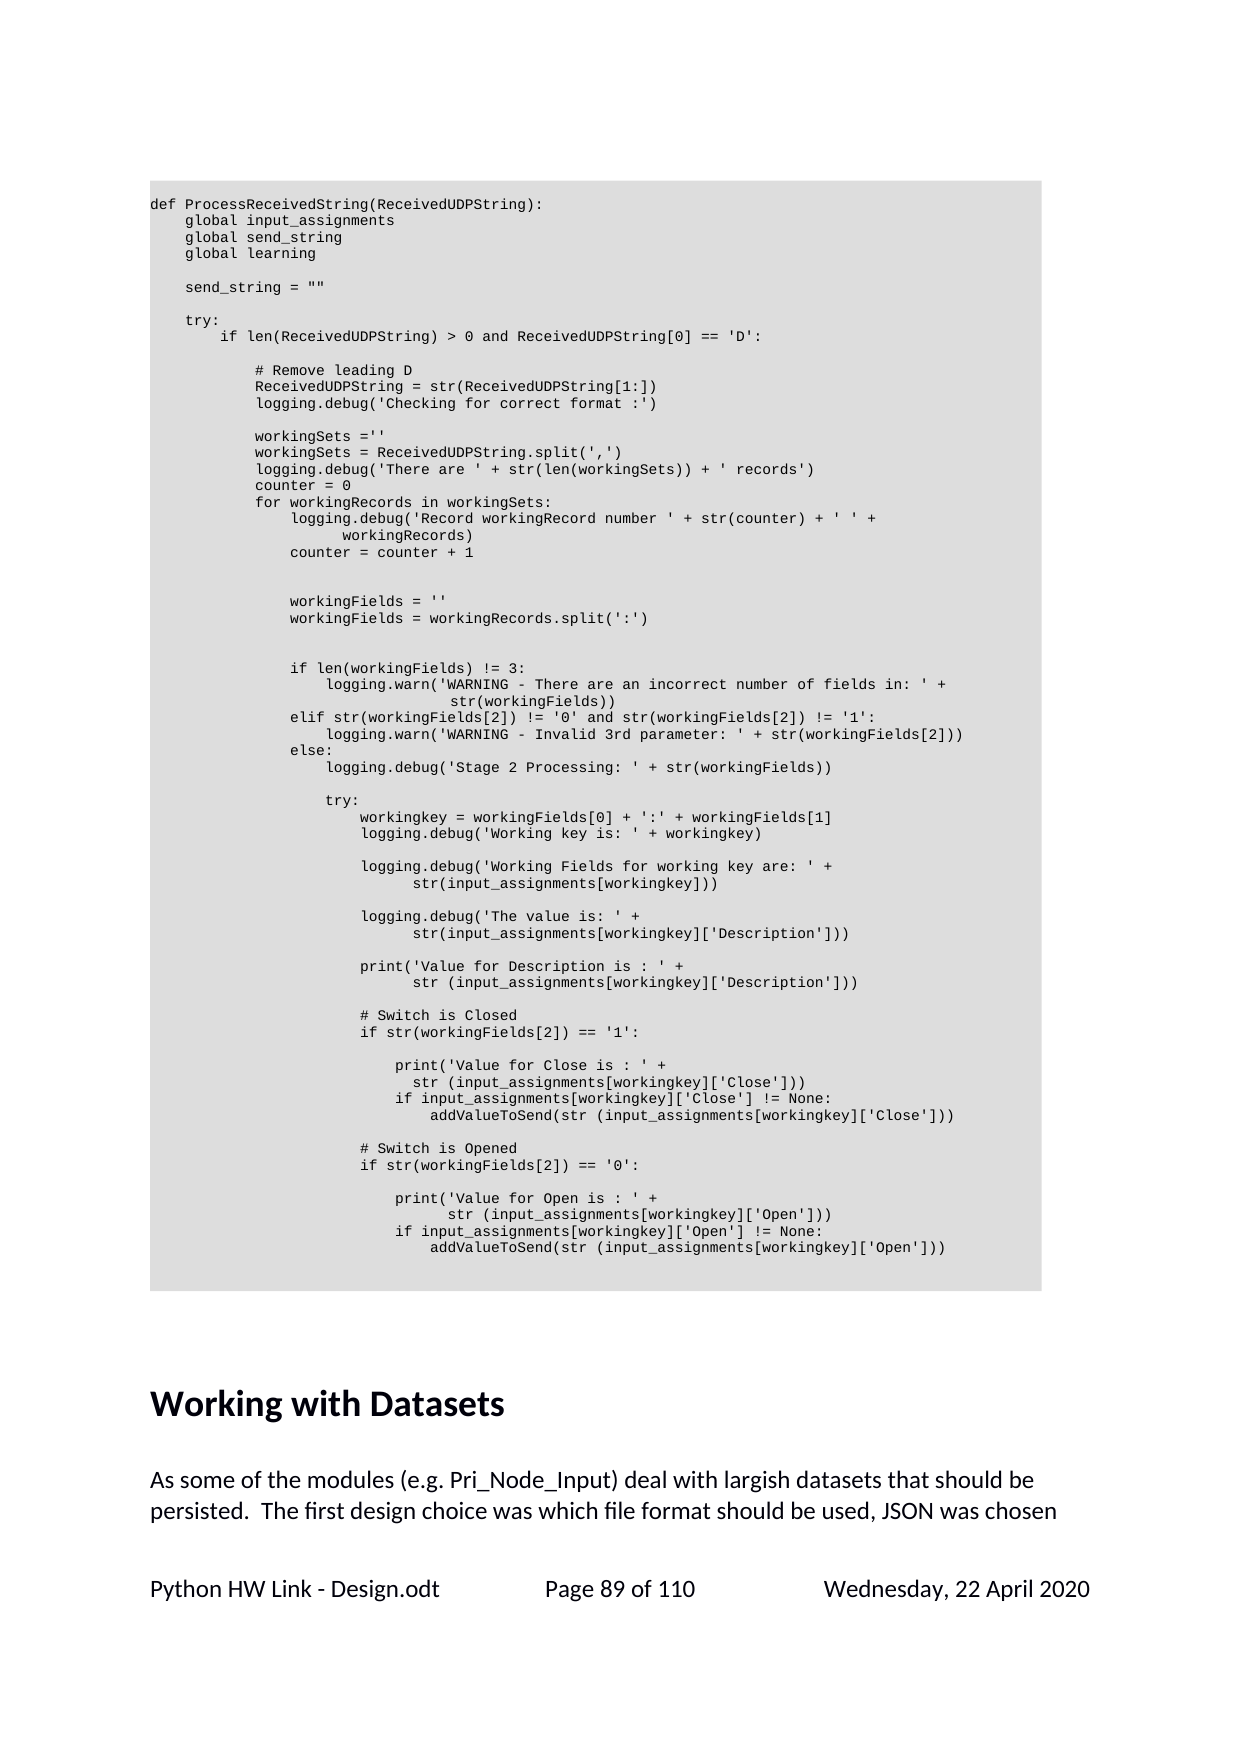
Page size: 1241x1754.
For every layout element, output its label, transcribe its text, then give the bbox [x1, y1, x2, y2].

text As some of the modules (e.g. Pri_Node_Input) deal with largish datasets that should be persisted. The first design choice was which file format should be used, JSON was chosen [150, 1464, 1090, 1526]
subtitle Working with Datasets [150, 1380, 1090, 1426]
